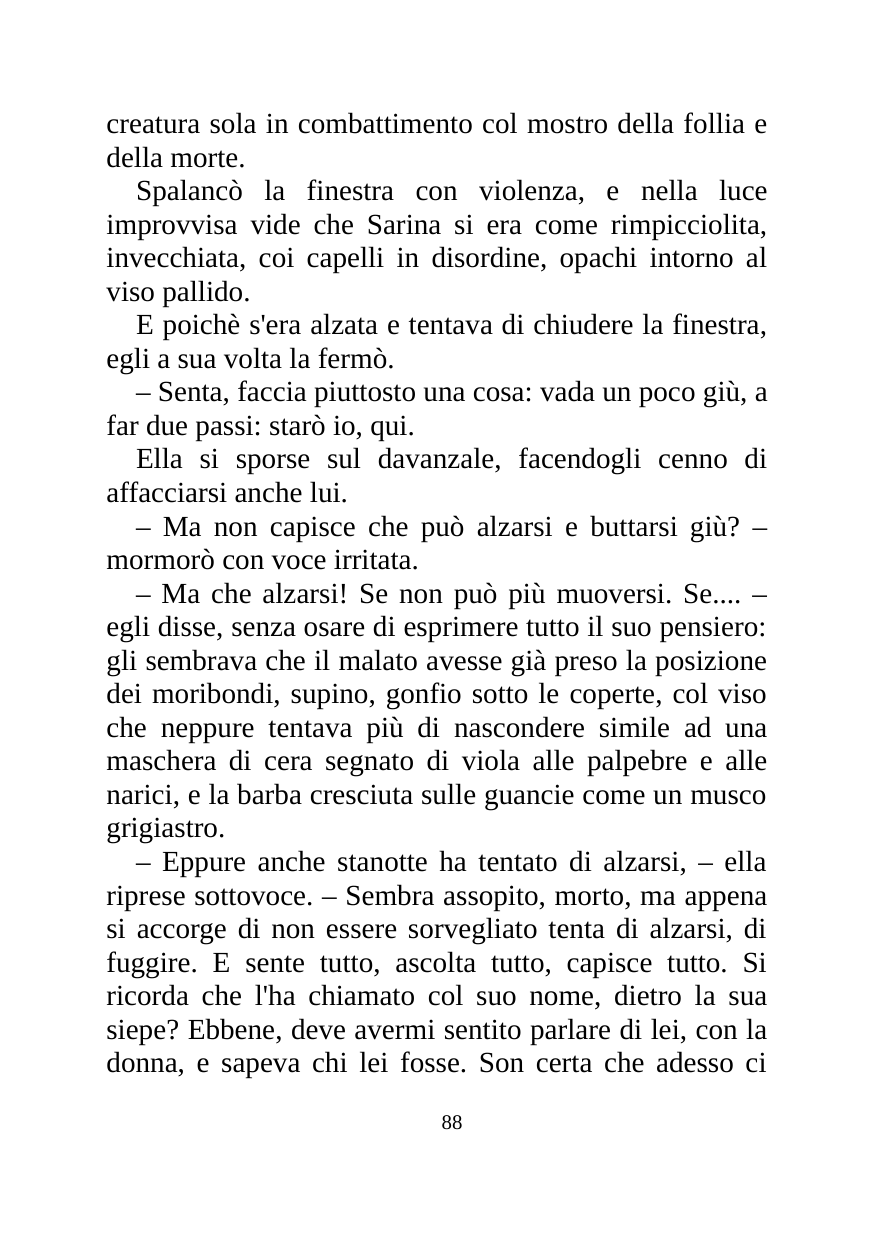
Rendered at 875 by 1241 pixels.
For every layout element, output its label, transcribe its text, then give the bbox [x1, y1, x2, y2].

text E poichè s'era alzata e tentava di chiudere la finestra, egli a sua volta la fermò. [106, 307, 768, 374]
text – Eppure anche stanotte ha tentato di alzarsi, – ella riprese sottovoce. – Sembra assopito, morto, ma appena si accorge di non essere sorvegliato tenta di alzarsi, di fuggire. E sente tutto, ascolta tutto, capisce tutto. Si ricorda che l'ha chiamato col suo nome, dietro la sua siepe? Ebbene, deve avermi sentito parlare di lei, con la donna, e sapeva chi lei fosse. Son certa che adesso ci [106, 844, 768, 1079]
text Ella si sporse sul davanzale, facendogli cenno di affacciarsi anche lui. [106, 442, 768, 509]
text – Senta, faccia piuttosto una cosa: vada un poco giù, a far due passi: starò io, qui. [106, 374, 768, 442]
text Spalancò la finestra con violenza, e nella luce improvvisa vide che Sarina si era come rimpicciolita, invecchiata, coi capelli in disordine, opachi intorno al viso pallido. [106, 173, 768, 307]
text creatura sola in combattimento col mostro della follia e della morte. [106, 106, 768, 173]
text – Ma non capisce che può alzarsi e buttarsi giù? – mormorò con voce irritata. [106, 509, 768, 576]
text – Ma che alzarsi! Se non può più muoversi. Se.... – egli disse, senza osare di esprimere tutto il suo pensiero: gli sembrava che il malato avesse già preso la posizione dei moribondi, supino, gonfio sotto le coperte, col viso che neppure tentava più di nascondere simile ad una maschera di cera segnato di viola alle palpebre e alle narici, e la barba cresciuta sulle guancie come un musco grigiastro. [106, 576, 768, 844]
